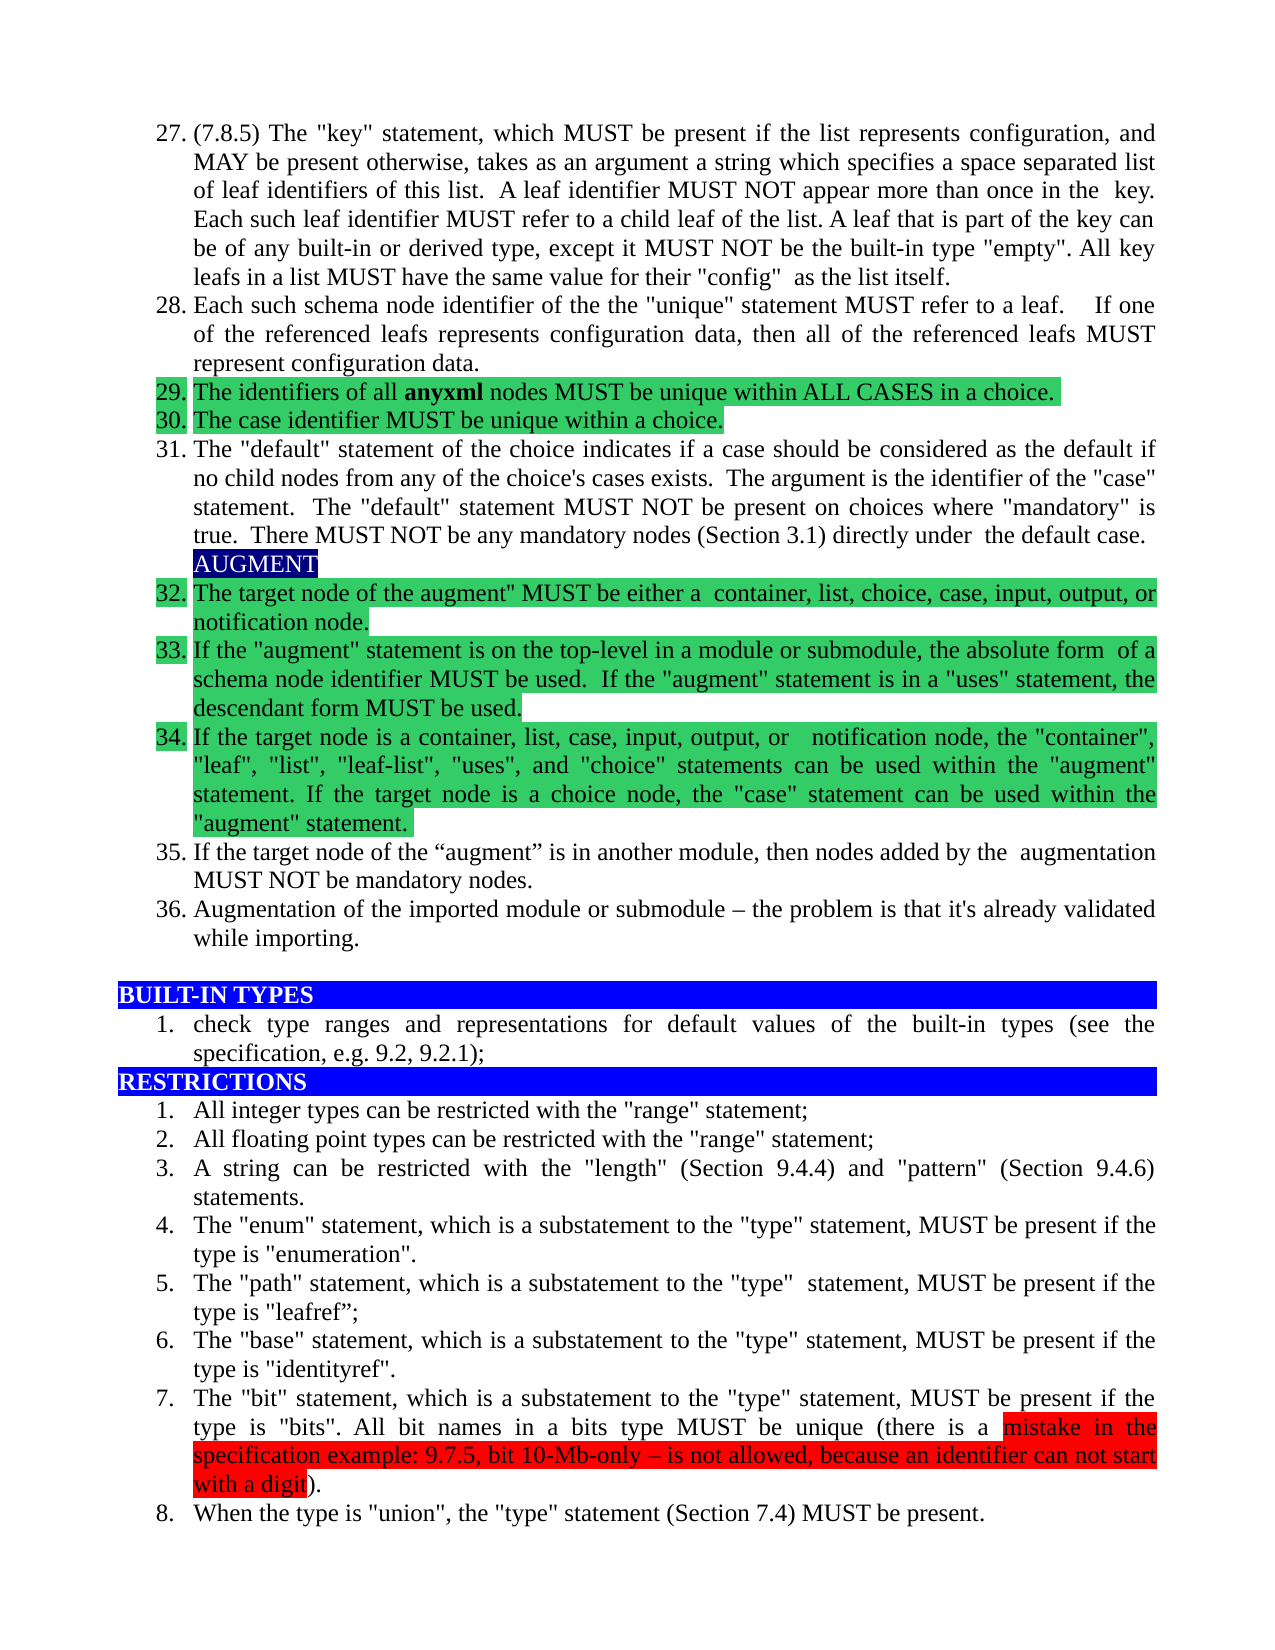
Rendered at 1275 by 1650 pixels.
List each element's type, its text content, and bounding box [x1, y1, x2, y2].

list The target node of the augment'' MUST be either a container, list, choice, case, input, output, or notification node. [156, 578, 1157, 636]
list If the "augment" statement is on the top-level in a module or submodule, the absolute form of a schema node identifier MUST be used. If the "augment" statement is in a "uses" statement, the descendant form MUST be used. [156, 636, 1157, 722]
list Each such schema node identifier of the the "unique" statement MUST refer to a leaf. If one of the referenced leafs represents configuration data, then all of the referenced leafs MUST represent configuration data. [156, 291, 1157, 377]
list The case identifier MUST be unique within a choice. [156, 406, 1157, 434]
text RESTRICTIONS [118, 1067, 1157, 1096]
list The identifiers of all anyxml nodes MUST be unique within ALL CASES in a choice. [156, 377, 1157, 406]
list If the target node is a container, list, case, input, output, or notification node, the "container", "leaf", "list", "leaf-list", "uses", and "choice" statements can be used within the "augment" statement. If the target node is a choice node, the "case" statement can be used within the "augment" statement. [156, 722, 1157, 837]
list When the type is "union", the "type" statement (Section 7.4) MUST be present. [156, 1498, 1157, 1527]
list check type ranges and representations for default values of the built-in types (see the specification, e.g. 9.2, 9.2.1); [156, 1009, 1157, 1067]
list If the target node of the “augment” is in another module, then nodes added by the augmentation MUST NOT be mandatory nodes. [156, 837, 1157, 894]
list The "bit" statement, which is a substatement to the "type" statement, MUST be present if the type is "bits". All bit names in a bits type MUST be unique (there is a mistake in the specification example: 9.7.5, bit 10-Mb-only – is not allowed, because an identifier can not start with a digit). [156, 1383, 1157, 1498]
list The "enum" statement, which is a substatement to the "type" statement, MUST be present if the type is "enumeration". [156, 1211, 1157, 1268]
list The "path" statement, which is a substatement to the "type" statement, MUST be present if the type is "leafref”; [156, 1268, 1157, 1326]
list The "base" statement, which is a substatement to the "type" statement, MUST be present if the type is "identityref". [156, 1326, 1157, 1383]
list The "default" statement of the choice indicates if a case should be considered as the default if no child nodes from any of the choice's cases exists. The argument is the identifier of the "case" statement. The "default" statement MUST NOT be present on choices where "mandatory" is true. There MUST NOT be any mandatory nodes (Section 3.1) directly under the default case. [156, 434, 1157, 549]
list All floating point types can be restricted with the "range" statement; [156, 1124, 1157, 1153]
list A string can be restricted with the "length" (Section 9.4.4) and "pattern" (Section 9.4.6) statements. [156, 1153, 1157, 1211]
list AUGMENT [156, 549, 1157, 578]
list All integer types can be restricted with the "range" statement; [156, 1096, 1157, 1124]
text BUILT-IN TYPES [118, 981, 1157, 1009]
list Augmentation of the imported module or submodule – the problem is that it's already validated while importing. [156, 894, 1157, 952]
list (7.8.5) The "key" statement, which MUST be present if the list represents configuration, and MAY be present otherwise, takes as an argument a string which specifies a space separated list of leaf identifiers of this list. A leaf identifier MUST NOT appear more than once in the key. Each such leaf identifier MUST refer to a child leaf of the list. A leaf that is part of the key can be of any built-in or derived type, except it MUST NOT be the built-in type "empty". All key leafs in a list MUST have the same value for their "config" as the list itself. [156, 118, 1157, 291]
